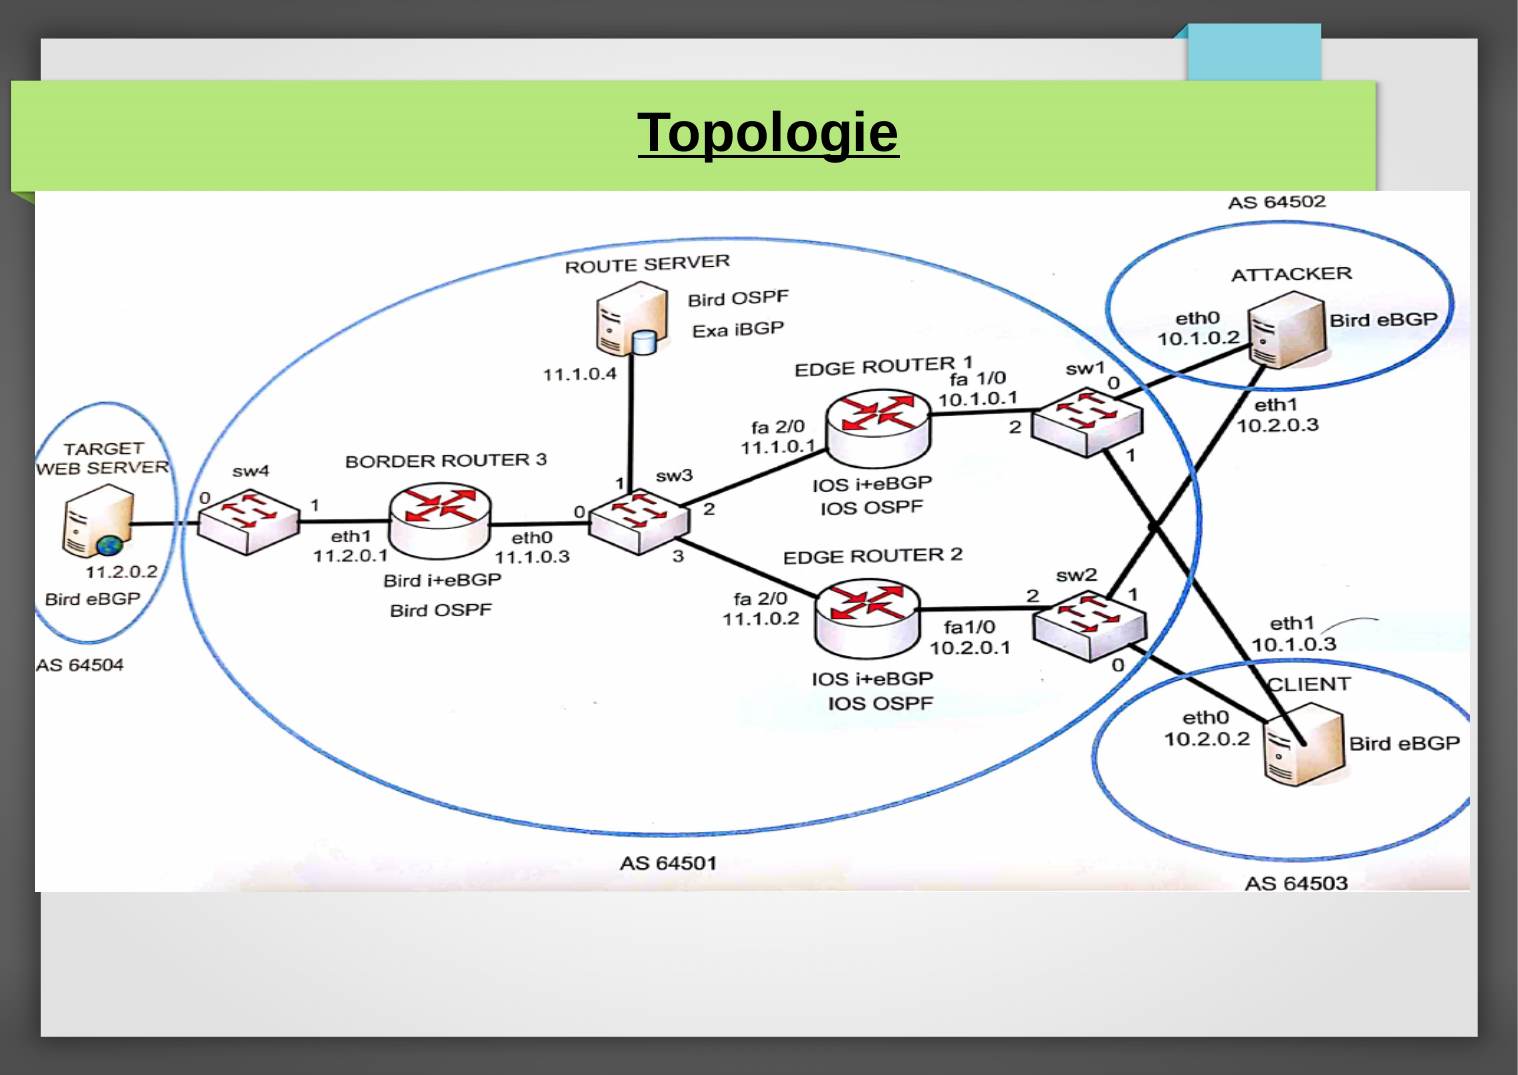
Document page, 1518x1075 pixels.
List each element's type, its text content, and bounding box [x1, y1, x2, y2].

title Topologie [75, 42, 1442, 191]
picture [0, 0, 1518, 1075]
